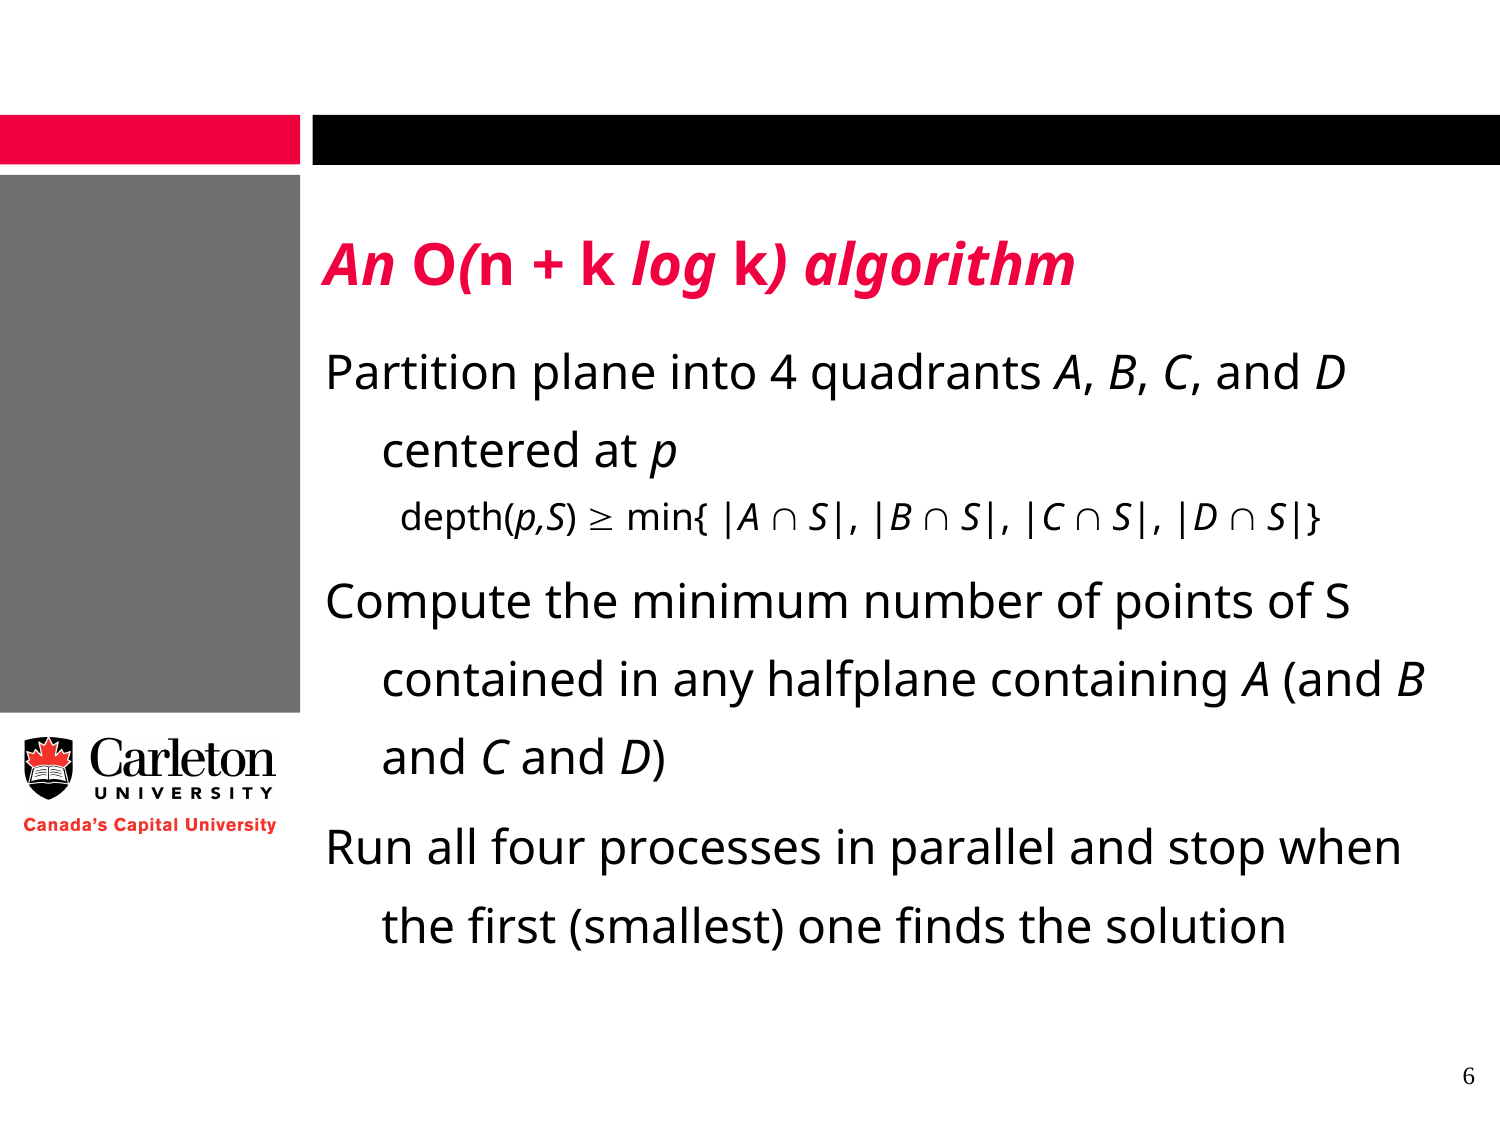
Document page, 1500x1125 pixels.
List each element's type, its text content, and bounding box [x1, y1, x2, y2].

title An O(n + k log k) algorithm [324, 187, 1450, 324]
picture [24, 737, 276, 834]
list Partition plane into 4 quadrants A, B, C, and D centered at p depth(p,S)  min{ |A ∩ S|, |B ∩ S|, |C ∩ S|, |D ∩ S|} Compute the minimum number of points of S contained in any halfplane containing A (and B and C and D) Run all four processes in parallel and stop when the first (smallest) one finds the solution [324, 324, 1450, 1051]
